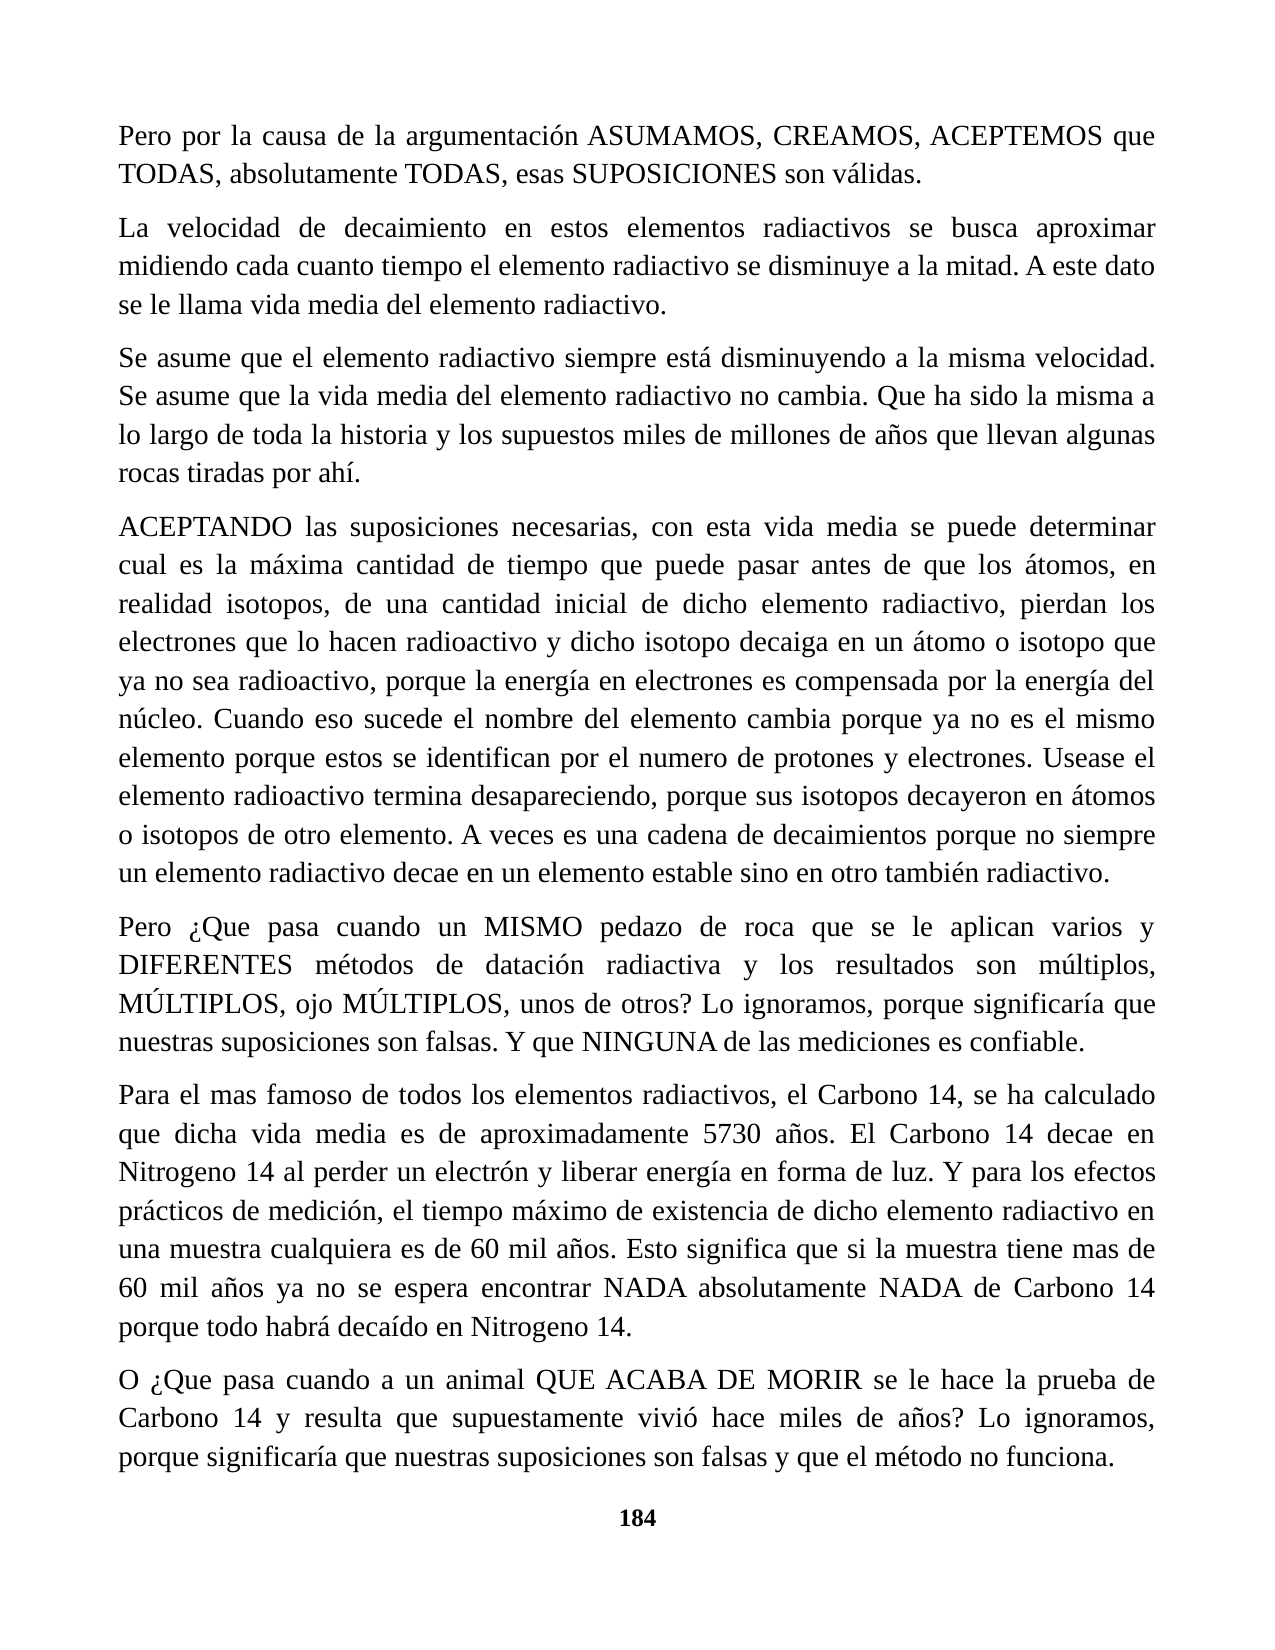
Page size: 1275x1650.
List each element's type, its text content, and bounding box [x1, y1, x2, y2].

text Para el mas famoso de todos los elementos radiactivos, el Carbono 14, se ha calculado que dicha vida media es de aproximadamente 5730 años. El Carbono 14 decae en Nitrogeno 14 al perder un electrón y liberar energía en forma de luz. Y para los efectos prácticos de medición, el tiempo máximo de existencia de dicho elemento radiactivo en una muestra cualquiera es de 60 mil años. Esto significa que si la muestra tiene mas de 60 mil años ya no se espera encontrar NADA absolutamente NADA de Carbono 14 porque todo habrá decaído en Nitrogeno 14. [118, 1077, 1157, 1342]
text La velocidad de decaimiento en estos elementos radiactivos se busca aproximar midiendo cada cuanto tiempo el elemento radiactivo se disminuye a la mitad. A este dato se le llama vida media del elemento radiactivo. [118, 210, 1157, 320]
text ACEPTANDO las suposiciones necesarias, con esta vida media se puede determinar cual es la máxima cantidad de tiempo que puede pasar antes de que los átomos, en realidad isotopos, de una cantidad inicial de dicho elemento radiactivo, pierdan los electrones que lo hacen radioactivo y dicho isotopo decaiga en un átomo o isotopo que ya no sea radioactivo, porque la energía en electrones es compensada por la energía del núcleo. Cuando eso sucede el nombre del elemento cambia porque ya no es el mismo elemento porque estos se identifican por el numero de protones y electrones. Usease el elemento radioactivo termina desapareciendo, porque sus isotopos decayeron en átomos o isotopos de otro elemento. A veces es una cadena de decaimientos porque no siempre un elemento radiactivo decae en un elemento estable sino en otro también radiactivo. [118, 509, 1157, 889]
text Se asume que el elemento radiactivo siempre está disminuyendo a la misma velocidad. Se asume que la vida media del elemento radiactivo no cambia. Que ha sido la misma a lo largo de toda la historia y los supuestos miles de millones de años que llevan algunas rocas tiradas por ahí. [118, 340, 1157, 489]
text Pero por la causa de la argumentación ASUMAMOS, CREAMOS, ACEPTEMOS que TODAS, absolutamente TODAS, esas SUPOSICIONES son válidas. [118, 118, 1157, 190]
text O ¿Que pasa cuando a un animal QUE ACABA DE MORIR se le hace la prueba de Carbono 14 y resulta que supuestamente vivió hace miles de años? Lo ignoramos, porque significaría que nuestras suposiciones son falsas y que el método no funciona. [118, 1362, 1157, 1472]
text Pero ¿Que pasa cuando un MISMO pedazo de roca que se le aplican varios y DIFERENTES métodos de datación radiactiva y los resultados son múltiplos, MÚLTIPLOS, ojo MÚLTIPLOS, unos de otros? Lo ignoramos, porque significaría que nuestras suposiciones son falsas. Y que NINGUNA de las mediciones es confiable. [118, 909, 1157, 1058]
